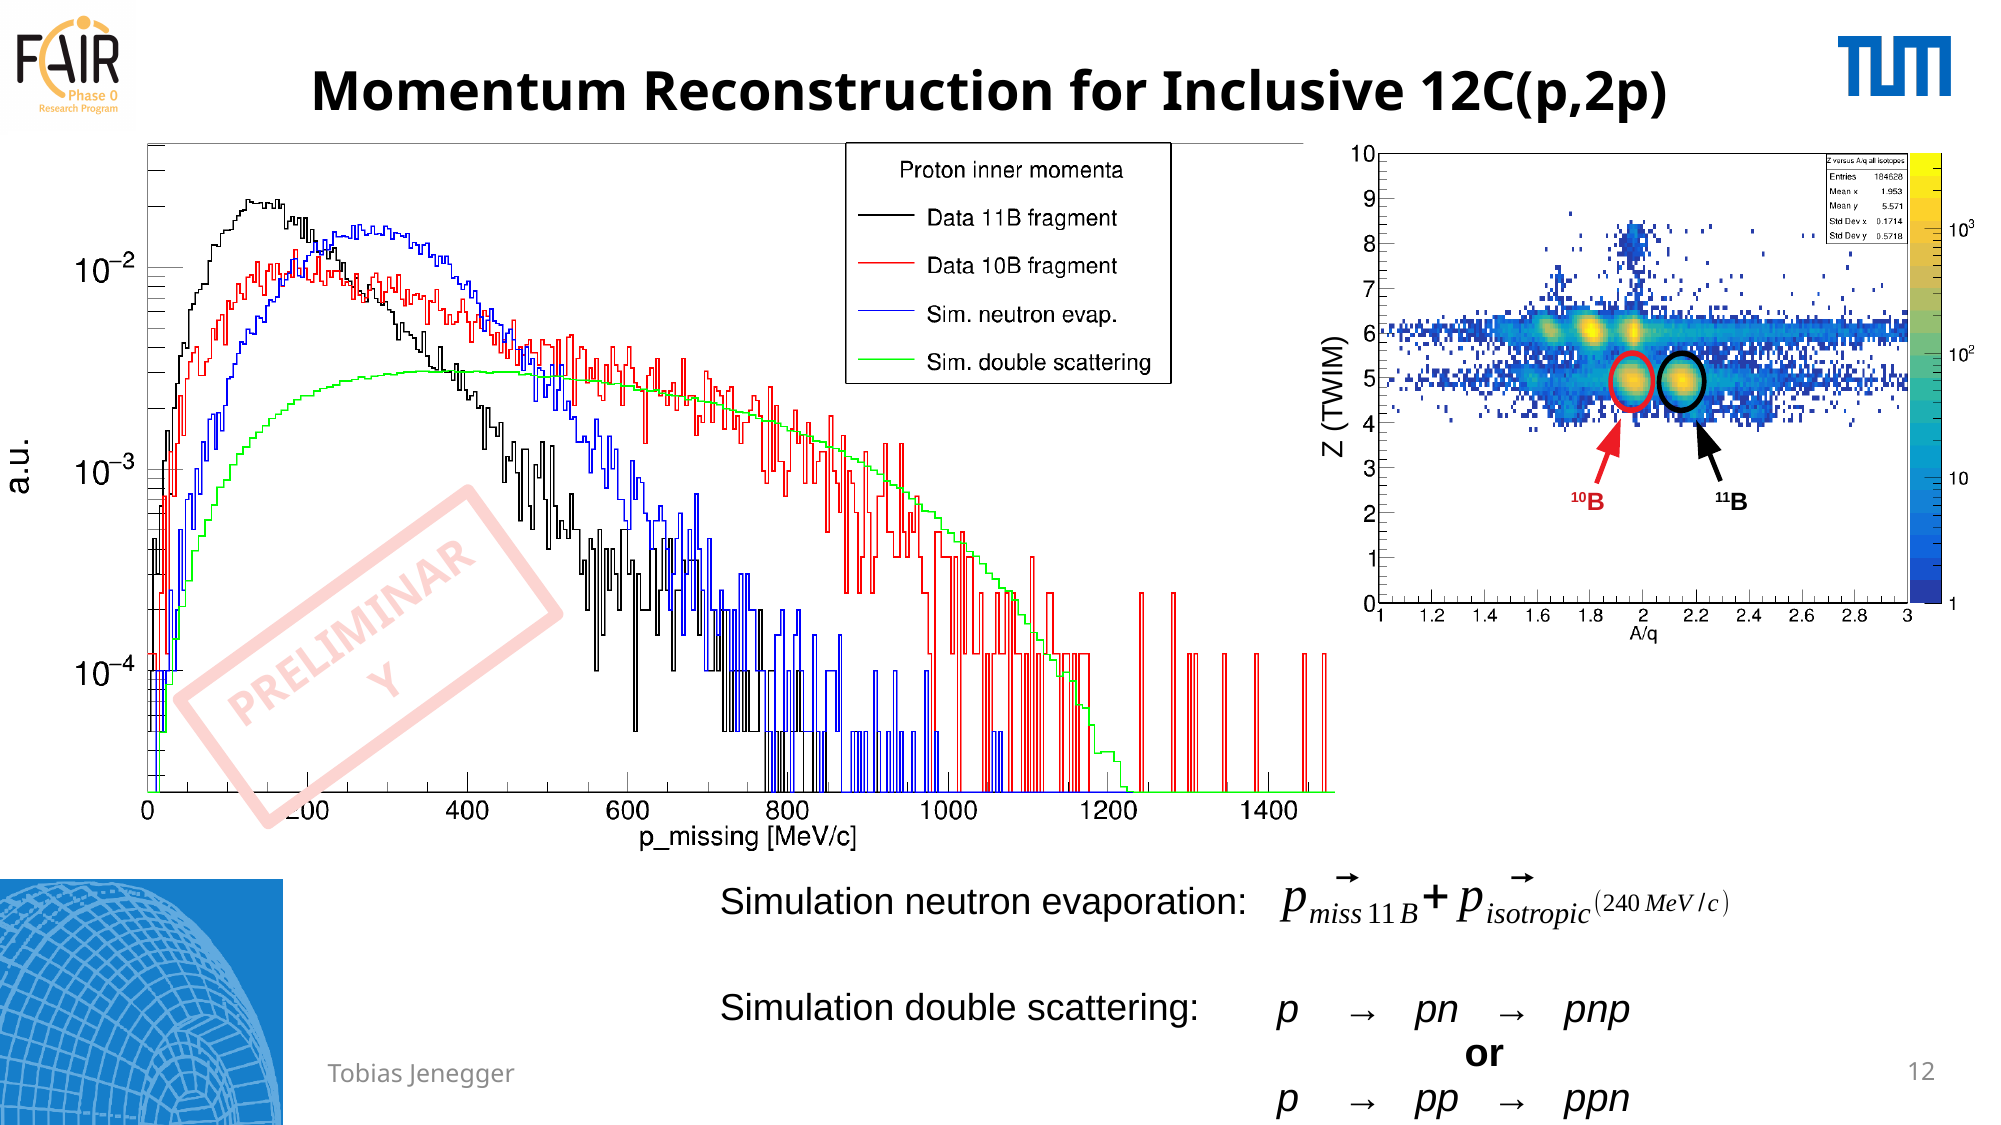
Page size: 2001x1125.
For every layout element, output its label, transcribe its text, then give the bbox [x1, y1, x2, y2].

text_box Momentum Reconstruction for Inclusive 12C(p,2p) [165, 45, 1816, 196]
picture [0, 879, 283, 1125]
text_box p → pn → pnp or p → pp → ppn [1262, 979, 1707, 1125]
picture [0, 0, 1975, 852]
text_box 11B [1700, 480, 1770, 525]
chart [1271, 867, 1736, 930]
text_box Simulation double scattering: [705, 979, 1262, 1037]
text_box [1657, 351, 1706, 413]
text_box [1707, 1042, 1951, 1103]
text_box Z (TWIM) [1308, 290, 1356, 474]
text_box 10B [1556, 480, 1626, 525]
text_box Tobias Jenegger [312, 1042, 588, 1103]
picture [1838, 36, 1951, 96]
text_box [1609, 351, 1655, 413]
text_box Simulation neutron evaporation: [705, 873, 1501, 931]
text_box PRELIMINARY [178, 490, 520, 771]
